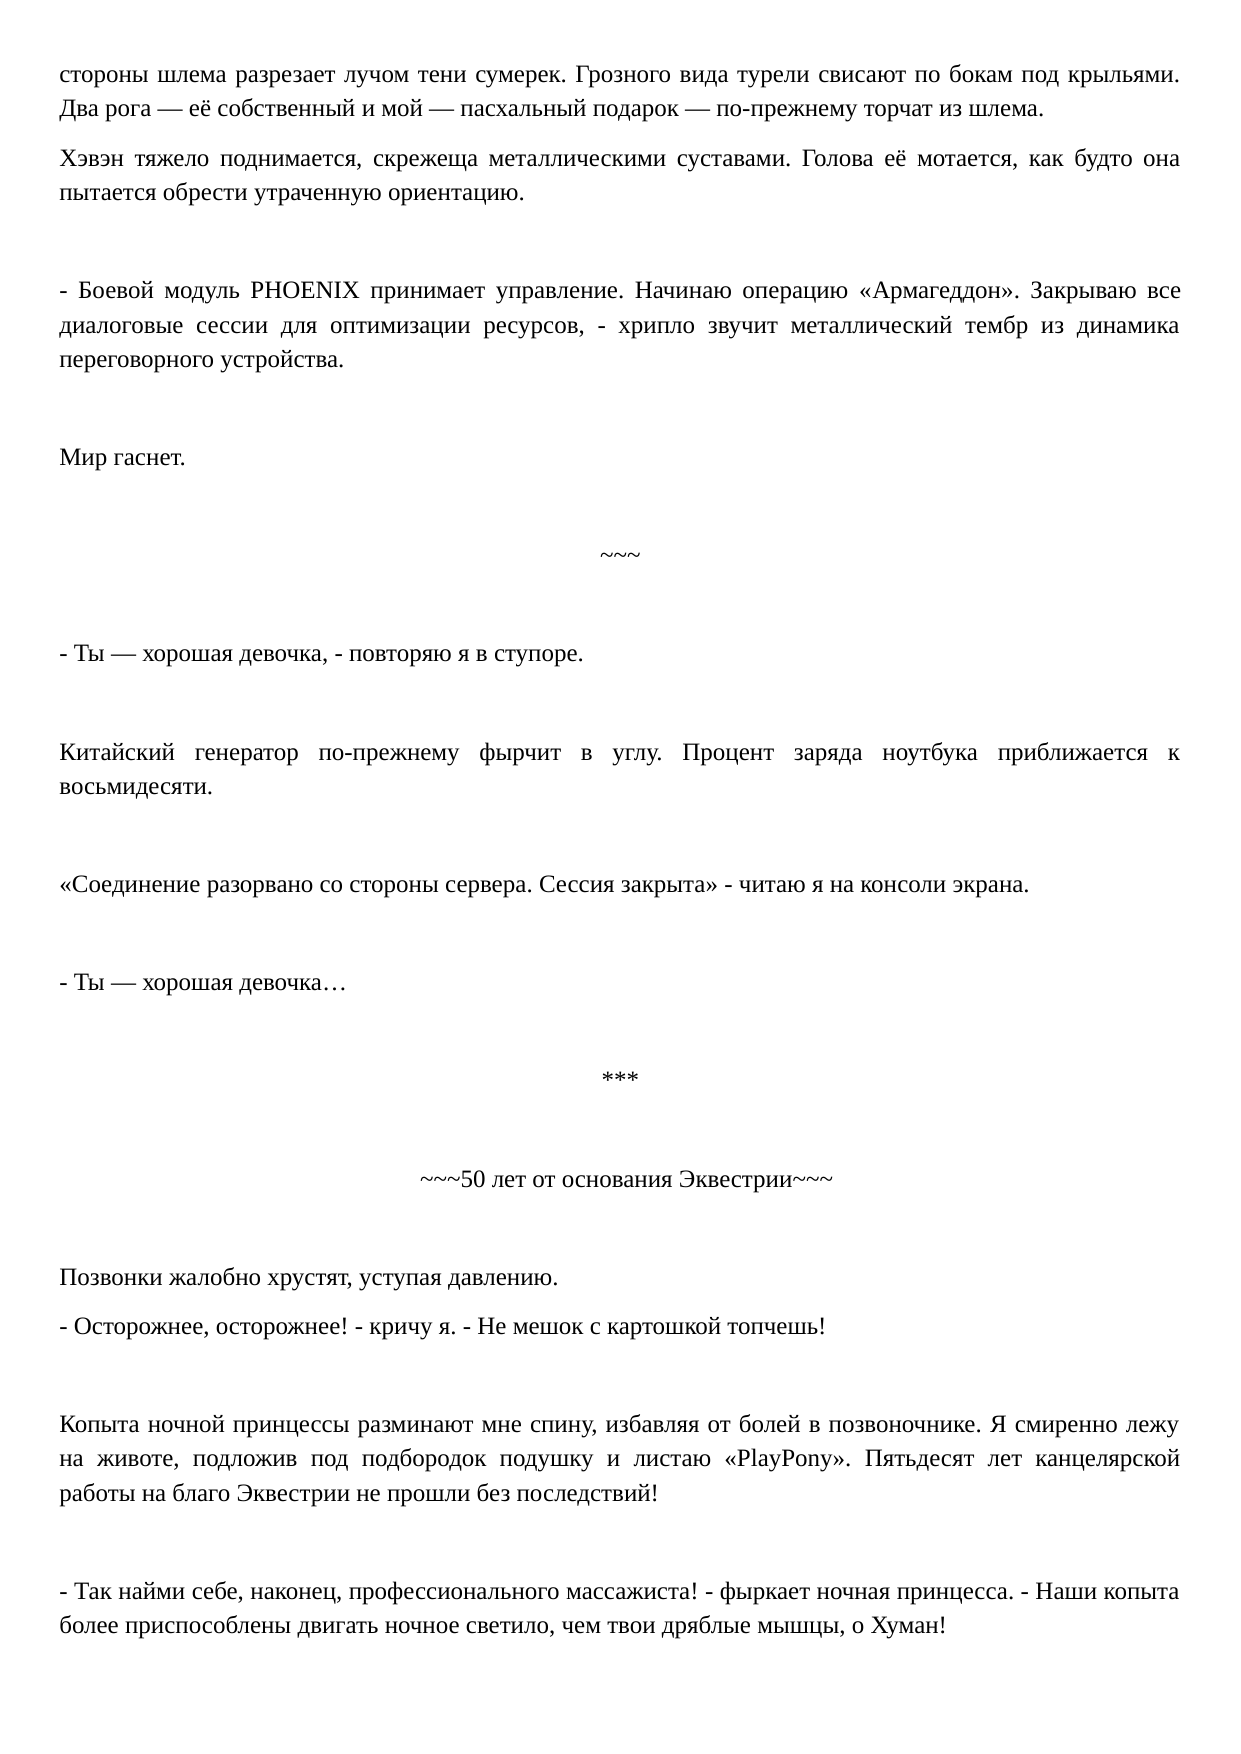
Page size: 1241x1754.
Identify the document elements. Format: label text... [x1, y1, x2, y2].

text ~~~ [59, 540, 1181, 569]
text Хэвэн тяжело поднимается, скрежеща металлическими суставами. Голова её мотается, как будто она пытается обрести утраченную ориентацию. [59, 143, 1181, 206]
text Позвонки жалобно хрустят, уступая давлению. [59, 1262, 1181, 1291]
text - Боевой модуль PHOENIX принимает управление. Начинаю операцию «Армагеддон». Закрываю все диалоговые сессии для оптимизации ресурсов, - хрипло звучит металлический тембр из динамика переговорного устройства. [59, 275, 1181, 373]
text стороны шлема разрезает лучом тени сумерек. Грозного вида турели свисают по бокам под крыльями. Два рога — её собственный и мой — пасхальный подарок — по-прежнему торчат из шлема. [59, 59, 1181, 122]
text *** [59, 1066, 1181, 1094]
text Копыта ночной принцессы разминают мне спину, избавляя от болей в позвоночнике. Я смиренно лежу на животе, подложив под подбородок подушку и листаю «PlayPony». Пятьдесят лет канцелярской работы на благо Эквестрии не прошли без последствий! [59, 1409, 1181, 1507]
text ~~~50 лет от основания Эквестрии~~~ [59, 1164, 1181, 1192]
text - Так найми себе, наконец, профессионального массажиста! - фыркает ночная принцесса. - Наши копыта более приспособлены двигать ночное светило, чем твои дряблые мышцы, о Хуман! [59, 1576, 1181, 1639]
text Мир гаснет. [59, 442, 1181, 471]
text - Ты — хорошая девочка… [59, 967, 1181, 996]
text Китайский генератор по-прежнему фырчит в углу. Процент заряда ноутбука приближается к восьмидесяти. [59, 737, 1181, 800]
text - Осторожнее, осторожнее! - кричу я. - Не мешок с картошкой топчешь! [59, 1311, 1181, 1339]
text - Ты — хорошая девочка, - повторяю я в ступоре. [59, 638, 1181, 667]
text «Соединение разорвано со стороны сервера. Сессия закрыта» - читаю я на консоли экрана. [59, 869, 1181, 898]
